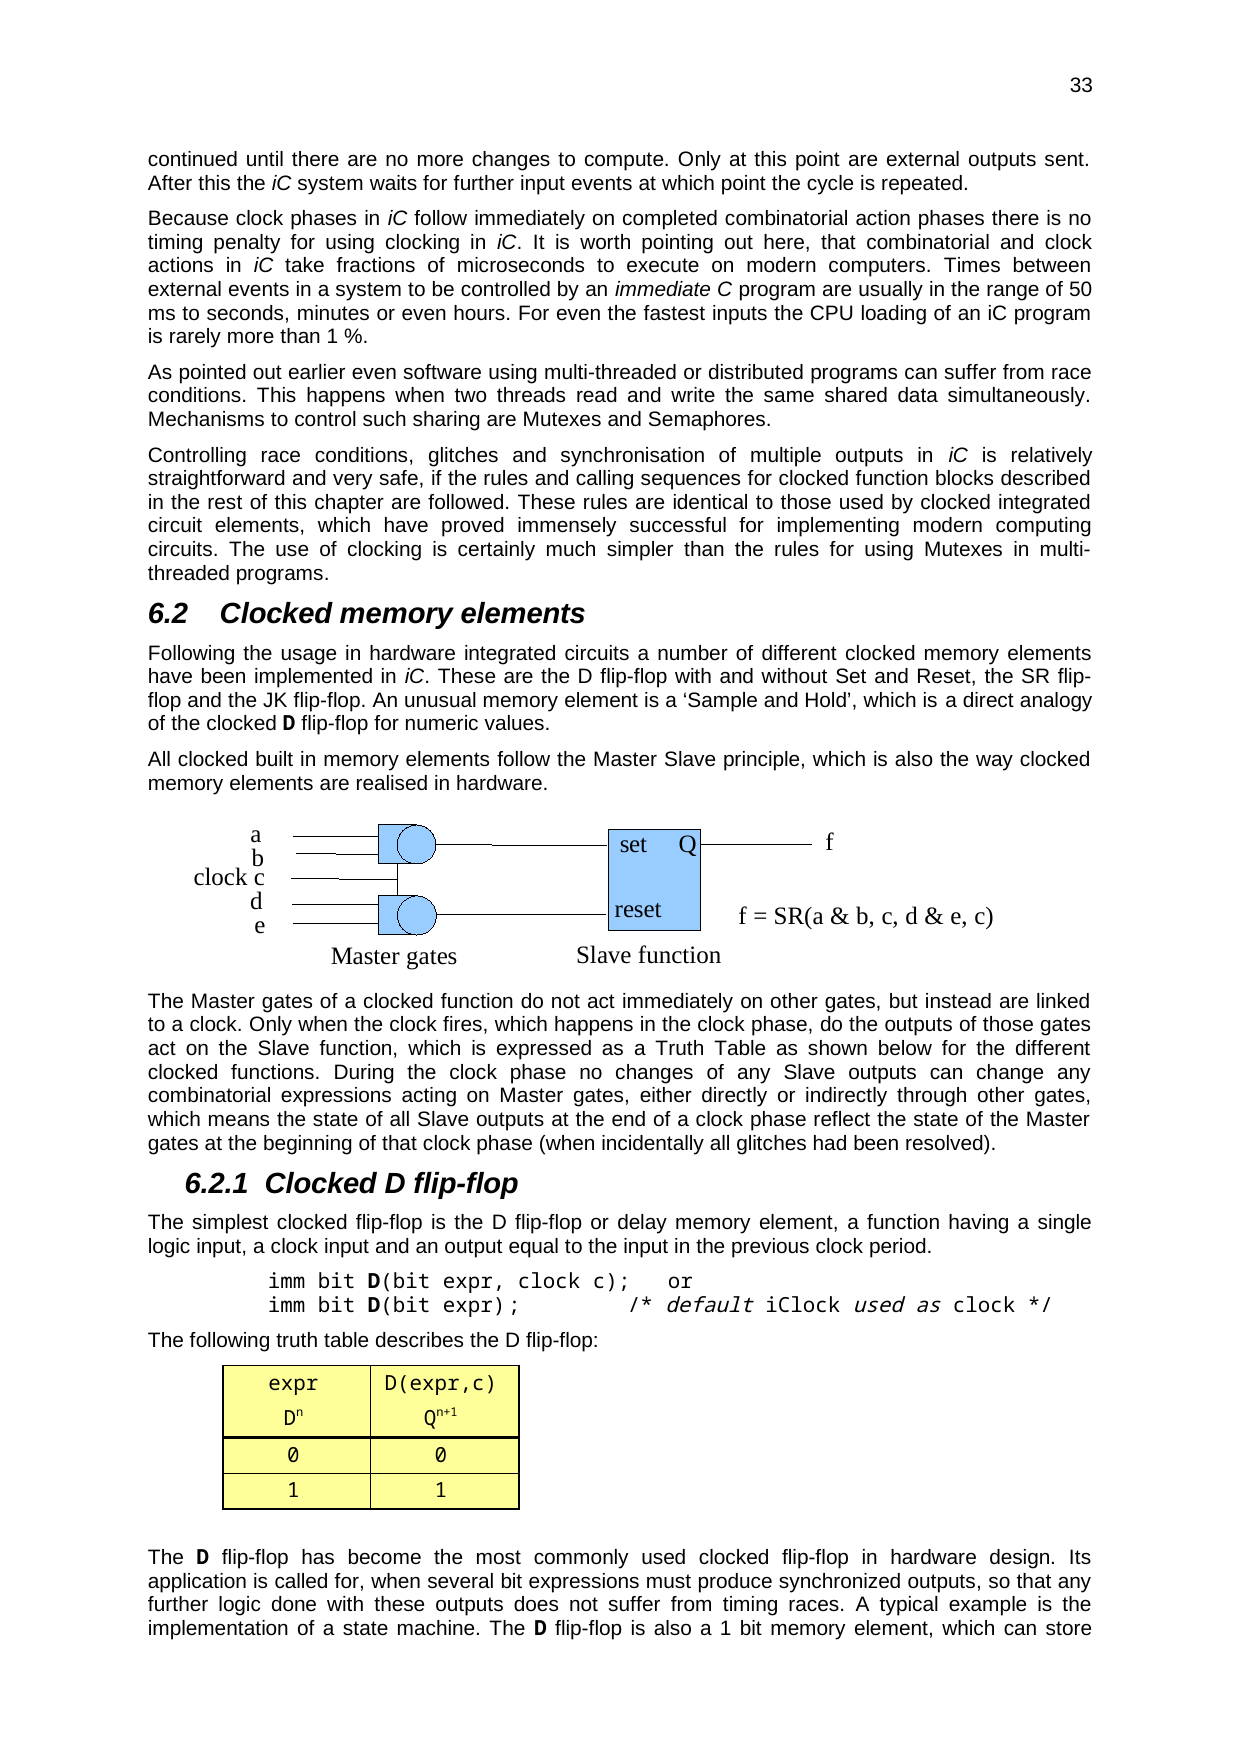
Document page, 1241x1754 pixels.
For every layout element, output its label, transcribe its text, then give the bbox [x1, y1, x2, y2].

text Following the usage in hardware integrated circuits a number of different clocked memory elements have been implemented in iC. These are the D flip-flop with and without Set and Reset, the SR flip-flop and the JK flip-flop. An unusual memory element is a ‘Sample and Hold’, which is a direct analogy of the clocked D flip-flop for numeric values. [148, 641, 1092, 736]
text The D flip-flop has become the most commonly used clocked flip-flop in hardware design. Its application is called for, when several bit expressions must produce synchronized outputs, so that any further logic done with these outputs does not suffer from timing races. A typical example is the implementation of a state machine. The D flip-flop is also a 1 bit memory element, which can store [148, 1546, 1092, 1640]
table_cell 0 [224, 1439, 370, 1473]
table_cell Dn [224, 1401, 370, 1436]
text Controlling race conditions, glitches and synchronisation of multiple outputs in iC is relatively straightforward and very safe, if the rules and calling sequences for clocked function blocks described in the rest of this chapter are followed. These rules are identical to those used by clocked integrated circuit elements, which have proved immensely successful for implementing modern computing circuits. The use of clocking is certainly much simpler than the rules for using Mutexes in multi-threaded programs. [148, 443, 1092, 585]
table_header D(expr,c) [371, 1366, 518, 1401]
text The Master gates of a clocked function do not act immediately on other gates, but instead are linked to a clock. Only when the clock fires, which happens in the clock phase, do the outputs of those gates act on the Slave function, which is expressed as a Truth Table as shown below for the different clocked functions. During the clock phase no changes of any Slave outputs can change any combinatorial expressions acting on Master gates, either directly or indirectly through other gates, which means the state of all Slave outputs at the end of a clock phase reflect the state of the Master gates at the beginning of that clock phase (when incidentally all glitches had been resolved). [147, 806, 1092, 1155]
text continued until there are no more changes to compute. Only at this point are external outputs sent. After this the iC system waits for further input events at which point the cycle is repeated. [148, 148, 1092, 195]
table_cell Qn+1 [371, 1401, 518, 1436]
text imm bit D(bit expr, clock c); or imm bit D(bit expr) ; /* default iClock used as clock */ [268, 1270, 1092, 1317]
text As pointed out earlier even software using multi-threaded or distributed programs can suffer from race conditions. This happens when two threads read and write the same shared data simultaneously. Mechanisms to control such sharing are Mutexes and Semaphores. [148, 360, 1092, 431]
text Because clock phases in iC follow immediately on completed combinatorial action phases there is no timing penalty for using clocking in iC. It is worth pointing out here, that combinatorial and clock actions in iC take fractions of microseconds to execute on modern computers. Times between external events in a system to be controlled by an immediate C program are usually in the range of 50 ms to seconds, minutes or even hours. For even the fastest inputs the CPU loading of an iC program is rarely more than 1 %. [148, 207, 1092, 349]
text The simplest clocked flip-flop is the D flip-flop or delay memory element, a function having a single logic input, a clock input and an output equal to the input in the previous clock period. [148, 1211, 1092, 1258]
subtitle Clocked memory elements [148, 597, 1092, 629]
text The following truth table describes the D flip-flop: [148, 1329, 1092, 1353]
text All clocked built in memory elements follow the Master Slave principle, which is also the way clocked memory elements are realised in hardware. [148, 747, 1092, 795]
table_cell 0 [371, 1439, 518, 1473]
table_cell 1 [224, 1474, 370, 1508]
table_header expr [224, 1366, 370, 1401]
table_cell 1 [371, 1474, 518, 1508]
subtitle Clocked D flip-flop [184, 1167, 1092, 1199]
